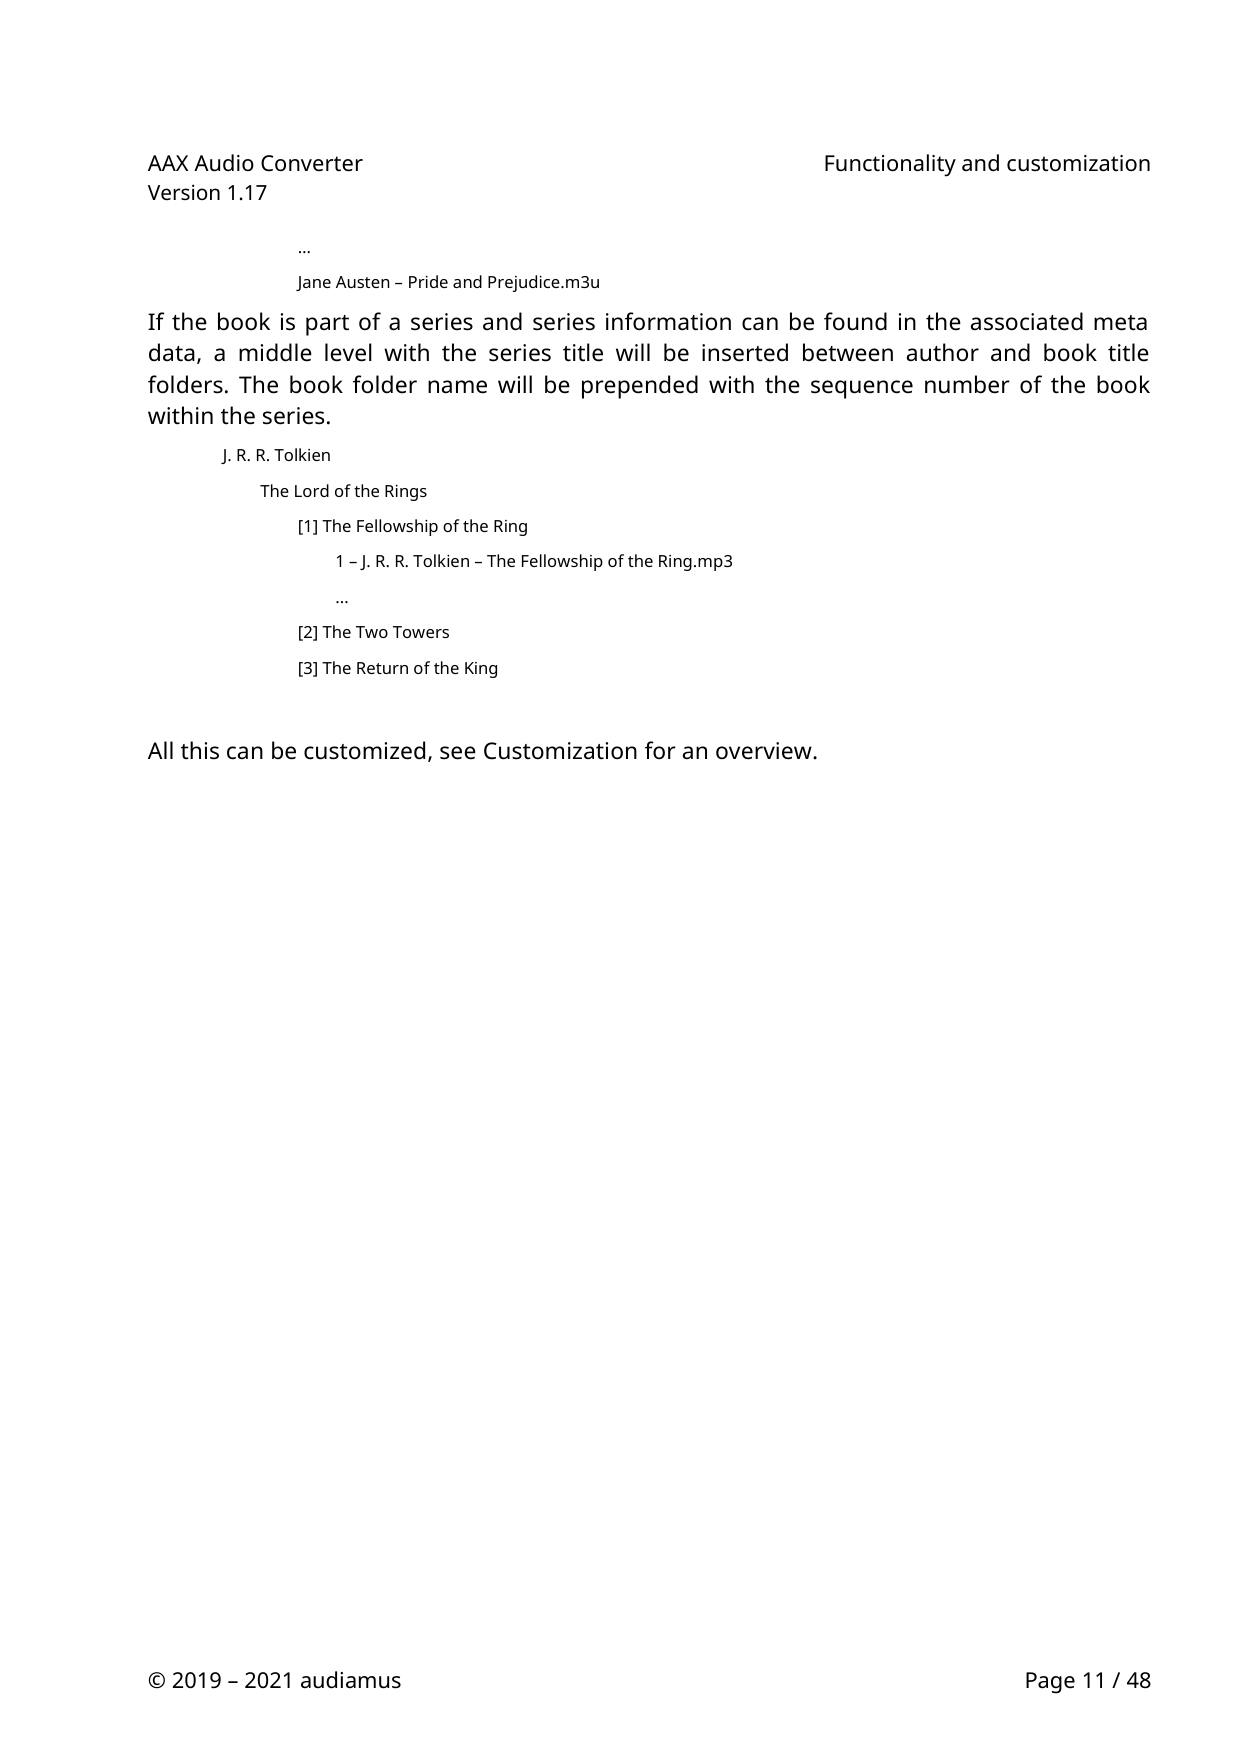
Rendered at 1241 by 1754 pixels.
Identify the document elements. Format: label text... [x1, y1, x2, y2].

list Jane Austen – Pride and Prejudice.m3u [260, 271, 1152, 294]
list [2] The Two Towers [260, 621, 1152, 644]
list 1 – J. R. R. Tolkien – The Fellowship of the Ring.mp3 [298, 550, 1152, 573]
list ... [298, 585, 1152, 608]
text If the book is part of a series and series information can be found in the associated meta data, a middle level with the series title will be inserted between author and book title folders. The book folder name will be prepended with the sequence number of the book within the series. [148, 306, 1152, 431]
text All this can be customized, see Customization for an overview. [148, 735, 1152, 766]
list The Lord of the Rings [223, 479, 1152, 502]
list J. R. R. Tolkien [185, 443, 1152, 467]
list … [260, 235, 1152, 258]
list [1] The Fellowship of the Ring [260, 514, 1152, 537]
list [3] The Return of the King [260, 656, 1152, 679]
